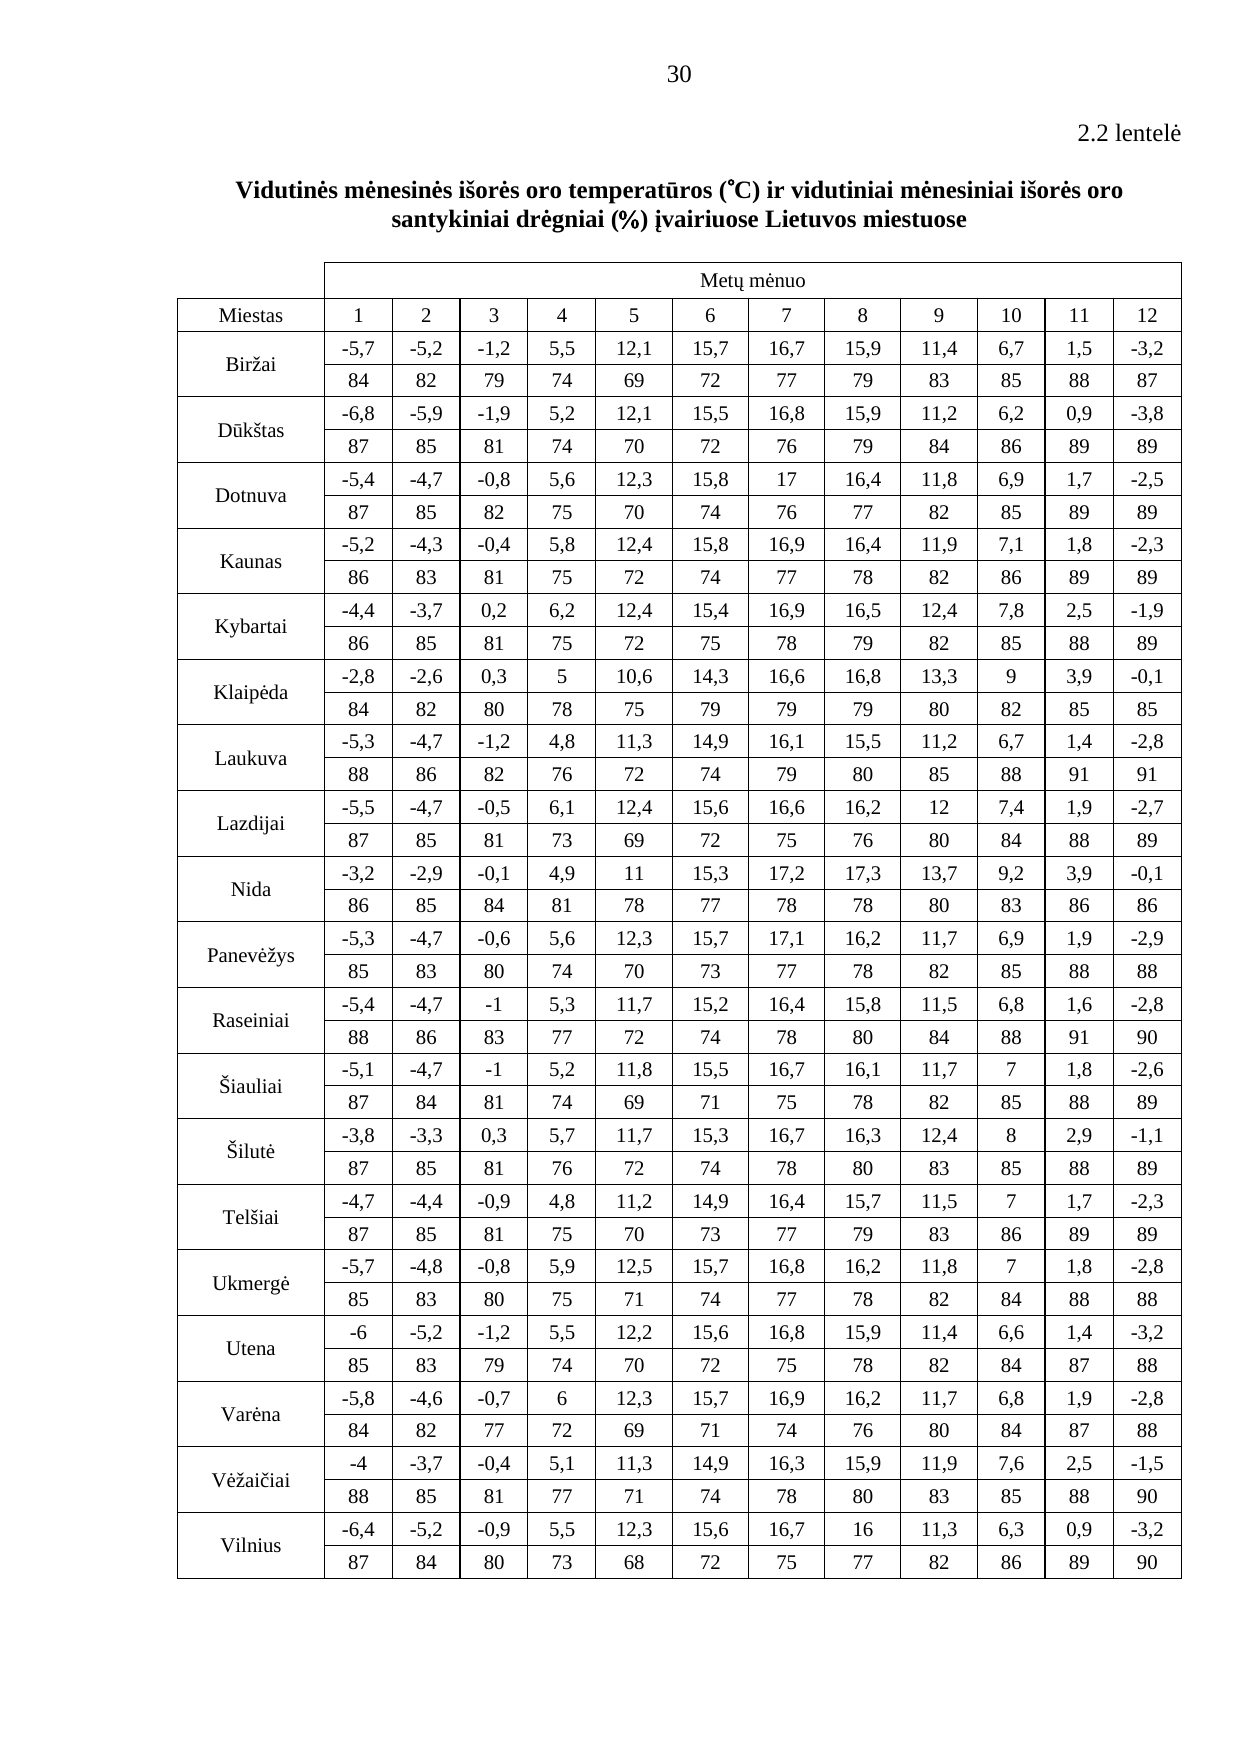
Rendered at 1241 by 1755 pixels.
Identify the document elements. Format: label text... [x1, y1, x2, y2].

table_cell -4,7 [393, 1054, 459, 1085]
table_cell 5 [528, 660, 595, 692]
table_cell 75 [528, 561, 595, 593]
table_cell Nida [178, 857, 324, 921]
table_cell 84 [978, 824, 1044, 856]
table_cell 15,8 [673, 463, 748, 495]
table_cell -5,2 [393, 332, 459, 363]
table_cell 1,5 [1046, 332, 1113, 363]
table_cell 85 [393, 1218, 459, 1249]
table_cell 3,9 [1046, 857, 1113, 888]
table_cell 12,3 [596, 922, 672, 954]
table_cell -0,6 [461, 922, 527, 954]
table_cell 74 [673, 496, 748, 527]
table_cell -2,6 [393, 660, 459, 692]
table_cell 10,6 [596, 660, 672, 692]
table_cell Panevėžys [178, 922, 324, 987]
table_cell 81 [528, 890, 595, 921]
table_cell 5,2 [528, 397, 595, 429]
table_cell 88 [1046, 824, 1113, 856]
table_cell 78 [528, 693, 595, 724]
table_cell 6,9 [978, 922, 1044, 954]
table_cell 84 [325, 1415, 392, 1446]
table_cell 16,1 [825, 1054, 900, 1085]
table_cell 12,3 [596, 463, 672, 495]
table_cell 86 [1046, 890, 1113, 921]
table_cell 11,5 [901, 988, 977, 1020]
table_cell 80 [461, 1283, 527, 1315]
table_cell -3,2 [1114, 332, 1181, 363]
table_cell -3,2 [325, 857, 392, 888]
table_cell 6,6 [978, 1316, 1044, 1348]
table_cell -0,9 [461, 1185, 527, 1217]
table_cell -2,9 [393, 857, 459, 888]
table_cell 16,9 [749, 594, 824, 626]
table_cell 78 [749, 890, 824, 921]
table_cell 17,1 [749, 922, 824, 954]
table_cell 74 [528, 430, 595, 462]
table_cell 15,9 [825, 1447, 900, 1479]
table_cell -4,7 [393, 725, 459, 757]
table_cell 89 [1046, 1218, 1113, 1249]
table_cell 89 [1046, 496, 1113, 527]
table_cell 80 [901, 1415, 977, 1446]
table_cell -5,3 [325, 725, 392, 757]
table_cell -5,1 [325, 1054, 392, 1085]
table_cell 86 [978, 561, 1044, 593]
table_cell 15,7 [825, 1185, 900, 1217]
table_cell 11,8 [901, 1250, 977, 1282]
table_cell 3,9 [1046, 660, 1113, 692]
table_cell 75 [749, 1349, 824, 1381]
table_cell 16,3 [825, 1119, 900, 1151]
table_cell 1,4 [1046, 1316, 1113, 1348]
table_cell 90 [1114, 1480, 1181, 1512]
table_cell 5,5 [528, 332, 595, 363]
table_cell 15,6 [673, 1316, 748, 1348]
table_cell 82 [901, 561, 977, 593]
table_cell 16,9 [749, 529, 824, 560]
table_cell 11,2 [901, 397, 977, 429]
table_cell -1,1 [1114, 1119, 1181, 1151]
table_cell -6 [325, 1316, 392, 1348]
table_cell Dūkštas [178, 397, 324, 462]
table_cell 86 [393, 1021, 459, 1052]
table_cell 6 [528, 1382, 595, 1413]
table_cell 12,4 [596, 594, 672, 626]
table_cell 16,8 [749, 1250, 824, 1282]
table_cell 70 [596, 1349, 672, 1381]
table_cell 77 [749, 955, 824, 987]
table_cell 83 [901, 1152, 977, 1184]
table_cell 16 [825, 1513, 900, 1545]
table_cell 11 [1046, 299, 1113, 331]
table_cell 4 [528, 299, 595, 331]
table_cell 86 [325, 627, 392, 659]
table_cell -0,4 [461, 529, 527, 560]
table_cell -1 [461, 1054, 527, 1085]
table_cell 72 [596, 561, 672, 593]
table_cell 17,2 [749, 857, 824, 888]
table_cell 85 [978, 496, 1044, 527]
table_cell -3,2 [1114, 1316, 1181, 1348]
table_cell 4,8 [528, 1185, 595, 1217]
table_cell 84 [461, 890, 527, 921]
table_cell Kybartai [178, 594, 324, 659]
table_cell 84 [393, 1546, 459, 1577]
table_cell 81 [461, 561, 527, 593]
table_cell 76 [749, 496, 824, 527]
table_cell 0,3 [461, 1119, 527, 1151]
table_cell 15,6 [673, 1513, 748, 1545]
table_cell 16,6 [749, 791, 824, 823]
table_cell 13,7 [901, 857, 977, 888]
table_cell 16,1 [749, 725, 824, 757]
table_cell 82 [901, 627, 977, 659]
table_cell 5,8 [528, 529, 595, 560]
table_cell 77 [749, 1218, 824, 1249]
table_cell 74 [528, 1349, 595, 1381]
table_cell -5,7 [325, 332, 392, 363]
table_cell 75 [528, 1283, 595, 1315]
table_cell 80 [825, 758, 900, 790]
table_cell 74 [528, 955, 595, 987]
table_cell 82 [901, 1086, 977, 1118]
table_cell 78 [749, 1021, 824, 1052]
table_cell 76 [825, 824, 900, 856]
table_cell 87 [325, 496, 392, 527]
table_cell 16,8 [825, 660, 900, 692]
table_cell -4,7 [325, 1185, 392, 1217]
table_cell 77 [825, 496, 900, 527]
table_cell 78 [825, 1349, 900, 1381]
table_cell 16,4 [825, 529, 900, 560]
table_cell Kaunas [178, 529, 324, 593]
table_cell 14,9 [673, 1185, 748, 1217]
table_cell 71 [673, 1086, 748, 1118]
table_cell 71 [673, 1415, 748, 1446]
table_cell 69 [596, 1415, 672, 1446]
table_cell 1,8 [1046, 1054, 1113, 1085]
text Vidutinės mėnesinės išorės oro temperatūros (C) ir vidutiniai mėnesiniai išorės oro santykiniai drėgniai () įvairiuose Lietuvos miestuose [177, 176, 1181, 233]
table_cell 74 [673, 1152, 748, 1184]
table_cell 5,1 [528, 1447, 595, 1479]
table_cell 16,6 [749, 660, 824, 692]
table_cell 78 [825, 955, 900, 987]
table_cell 5,7 [528, 1119, 595, 1151]
table_cell 16,9 [749, 1382, 824, 1413]
table_cell 9,2 [978, 857, 1044, 888]
table_cell Telšiai [178, 1185, 324, 1249]
table_cell 74 [673, 561, 748, 593]
table_cell 85 [393, 824, 459, 856]
table_cell 0,9 [1046, 1513, 1113, 1545]
table_cell 77 [749, 561, 824, 593]
table_cell -0,5 [461, 791, 527, 823]
table_cell 88 [1046, 1480, 1113, 1512]
table_cell 88 [1046, 955, 1113, 987]
table_cell 80 [461, 693, 527, 724]
table_cell 85 [393, 1480, 459, 1512]
table_cell 81 [461, 1218, 527, 1249]
text 2.2 lentelė [177, 118, 1181, 147]
table_cell 78 [825, 890, 900, 921]
table_cell 75 [673, 627, 748, 659]
table_cell -5,2 [393, 1316, 459, 1348]
table_cell 16,5 [825, 594, 900, 626]
table_cell 81 [461, 1480, 527, 1512]
table_cell Miestas [178, 299, 324, 331]
table_cell -0,1 [461, 857, 527, 888]
table_cell 79 [825, 693, 900, 724]
table_cell 11,9 [901, 529, 977, 560]
table_cell 83 [901, 1480, 977, 1512]
table_cell 15,7 [673, 922, 748, 954]
table_cell -4,8 [393, 1250, 459, 1282]
table_cell 85 [978, 365, 1044, 396]
table_cell 5,9 [528, 1250, 595, 1282]
table_cell 12,4 [596, 791, 672, 823]
table_cell 71 [596, 1283, 672, 1315]
table_cell 80 [461, 1546, 527, 1577]
table_cell 17,3 [825, 857, 900, 888]
table_cell 79 [825, 627, 900, 659]
table_cell 85 [325, 955, 392, 987]
table_cell 91 [1046, 1021, 1113, 1052]
table_cell -6,8 [325, 397, 392, 429]
table_cell Lazdijai [178, 791, 324, 856]
table_cell 6,7 [978, 725, 1044, 757]
table_cell 16,4 [825, 463, 900, 495]
table_cell 89 [1114, 627, 1181, 659]
table_cell 78 [749, 627, 824, 659]
table_cell 71 [596, 1480, 672, 1512]
table_cell 13,3 [901, 660, 977, 692]
table_cell 10 [978, 299, 1044, 331]
table_cell 72 [528, 1415, 595, 1446]
table_cell Ukmergė [178, 1250, 324, 1315]
table_cell 82 [461, 758, 527, 790]
table_cell 72 [596, 627, 672, 659]
table_cell 83 [901, 365, 977, 396]
table_cell -2,8 [1114, 1382, 1181, 1413]
table_cell -1,2 [461, 1316, 527, 1348]
table_cell 12,4 [901, 594, 977, 626]
table_cell 84 [978, 1283, 1044, 1315]
table_cell 16,2 [825, 791, 900, 823]
table_cell 88 [1046, 1283, 1113, 1315]
table_cell 72 [673, 365, 748, 396]
table_cell 16,2 [825, 922, 900, 954]
table_cell -5,4 [325, 463, 392, 495]
table_cell 81 [461, 1152, 527, 1184]
table_cell 15,9 [825, 332, 900, 363]
table_cell 5,6 [528, 463, 595, 495]
table_cell 75 [596, 693, 672, 724]
table_cell Raseiniai [178, 988, 324, 1052]
table_cell -0,4 [461, 1447, 527, 1479]
table_cell 88 [1046, 1152, 1113, 1184]
table_cell -1,9 [461, 397, 527, 429]
table_cell 87 [325, 1546, 392, 1577]
table_cell 4,8 [528, 725, 595, 757]
table_cell 85 [978, 627, 1044, 659]
table_cell 7 [978, 1185, 1044, 1217]
table_cell -5,7 [325, 1250, 392, 1282]
table_cell 72 [596, 1152, 672, 1184]
table_cell 12,3 [596, 1382, 672, 1413]
table_cell 72 [673, 1349, 748, 1381]
table_cell 81 [461, 824, 527, 856]
table_cell 78 [825, 1283, 900, 1315]
table_cell 79 [749, 758, 824, 790]
table_cell 80 [825, 1152, 900, 1184]
table_cell 1,8 [1046, 529, 1113, 560]
table_cell 72 [673, 430, 748, 462]
table_cell 91 [1114, 758, 1181, 790]
table_cell 12,2 [596, 1316, 672, 1348]
table_cell 85 [325, 1283, 392, 1315]
table_cell 5,5 [528, 1316, 595, 1348]
table_cell 5,3 [528, 988, 595, 1020]
table_cell 85 [978, 1480, 1044, 1512]
table_cell 88 [325, 1480, 392, 1512]
table_cell 15,3 [673, 1119, 748, 1151]
table_cell 75 [749, 1546, 824, 1577]
table_cell 85 [1046, 693, 1113, 724]
table_cell -3,7 [393, 1447, 459, 1479]
table_cell -5,2 [393, 1513, 459, 1545]
table_cell 79 [825, 430, 900, 462]
table_cell 17 [749, 463, 824, 495]
table_cell 12 [1114, 299, 1181, 331]
table_cell 81 [461, 430, 527, 462]
table_cell -4,7 [393, 791, 459, 823]
table_cell 11,3 [596, 725, 672, 757]
table_cell 84 [901, 1021, 977, 1052]
table_cell 12,4 [901, 1119, 977, 1151]
table_cell 82 [901, 955, 977, 987]
table_cell 4,9 [528, 857, 595, 888]
table_cell 12,5 [596, 1250, 672, 1282]
table_cell -2,5 [1114, 463, 1181, 495]
table_cell 15,4 [673, 594, 748, 626]
table_cell 86 [978, 430, 1044, 462]
table_cell -3,8 [325, 1119, 392, 1151]
table_cell 74 [528, 365, 595, 396]
table_cell 2,9 [1046, 1119, 1113, 1151]
table_cell 70 [596, 496, 672, 527]
table_cell 77 [461, 1415, 527, 1446]
table_cell 1,9 [1046, 791, 1113, 823]
table_cell 79 [825, 365, 900, 396]
table_cell 85 [325, 1349, 392, 1381]
table_cell 6,2 [978, 397, 1044, 429]
table_cell 89 [1046, 1546, 1113, 1577]
table_cell -1,5 [1114, 1447, 1181, 1479]
table_cell 75 [528, 627, 595, 659]
table_cell 85 [978, 1086, 1044, 1118]
table_cell 1 [325, 299, 392, 331]
table_cell 69 [596, 365, 672, 396]
table_cell 73 [528, 824, 595, 856]
table_cell 83 [393, 955, 459, 987]
table_cell 84 [325, 365, 392, 396]
table_cell 1,8 [1046, 1250, 1113, 1282]
table_cell 78 [749, 1480, 824, 1512]
table_cell 87 [325, 1086, 392, 1118]
table_cell 15,5 [825, 725, 900, 757]
table_cell 15,8 [825, 988, 900, 1020]
table_cell 15,2 [673, 988, 748, 1020]
table_cell 74 [673, 1480, 748, 1512]
table_cell 82 [901, 496, 977, 527]
table_cell 83 [393, 1349, 459, 1381]
table_cell -3,2 [1114, 1513, 1181, 1545]
table_cell 74 [673, 1021, 748, 1052]
table_cell 15,8 [673, 529, 748, 560]
table_cell 14,9 [673, 1447, 748, 1479]
table_cell 5,2 [528, 1054, 595, 1085]
table_cell 16,3 [749, 1447, 824, 1479]
table_cell 5,6 [528, 922, 595, 954]
table_cell 6,2 [528, 594, 595, 626]
table_cell 11,7 [901, 922, 977, 954]
table_cell 89 [1046, 561, 1113, 593]
table_cell 5 [596, 299, 672, 331]
table_cell 15,9 [825, 1316, 900, 1348]
table_cell 75 [528, 1218, 595, 1249]
table_cell 0,3 [461, 660, 527, 692]
table_cell 5,5 [528, 1513, 595, 1545]
table_cell -2,8 [1114, 725, 1181, 757]
table_cell 83 [901, 1218, 977, 1249]
table_cell 85 [393, 430, 459, 462]
table_cell 85 [978, 1152, 1044, 1184]
table_cell 1,7 [1046, 1185, 1113, 1217]
table_cell 74 [673, 758, 748, 790]
table_cell 90 [1114, 1021, 1181, 1052]
table_cell 80 [825, 1021, 900, 1052]
table_header [177, 262, 324, 298]
table_cell 79 [673, 693, 748, 724]
table_cell 2 [393, 299, 459, 331]
table_cell 6,9 [978, 463, 1044, 495]
table_cell 73 [673, 1218, 748, 1249]
table_cell 75 [749, 1086, 824, 1118]
table_cell 82 [393, 693, 459, 724]
table_cell -4,7 [393, 922, 459, 954]
table_cell 80 [825, 1480, 900, 1512]
table_cell 1,4 [1046, 725, 1113, 757]
table_cell Šiauliai [178, 1054, 324, 1118]
table_cell 88 [978, 758, 1044, 790]
table_cell 88 [1046, 365, 1113, 396]
table_cell 89 [1114, 824, 1181, 856]
table_cell 72 [596, 1021, 672, 1052]
table_cell 85 [393, 627, 459, 659]
table_cell 79 [461, 365, 527, 396]
table_cell 78 [825, 1086, 900, 1118]
table_cell 76 [749, 430, 824, 462]
table_cell 11,3 [596, 1447, 672, 1479]
table_cell 0,9 [1046, 397, 1113, 429]
table_cell 82 [901, 1283, 977, 1315]
table_cell 70 [596, 1218, 672, 1249]
table_cell -4,4 [393, 1185, 459, 1217]
table_cell 15,7 [673, 1382, 748, 1413]
table_cell 69 [596, 1086, 672, 1118]
table_cell 6,7 [978, 332, 1044, 363]
table_cell 74 [749, 1415, 824, 1446]
table_cell 87 [325, 1152, 392, 1184]
table_cell Biržai [178, 332, 324, 396]
table_cell -1,2 [461, 332, 527, 363]
table_cell 7 [749, 299, 824, 331]
table_cell 78 [749, 1152, 824, 1184]
table_cell 84 [978, 1415, 1044, 1446]
table_cell 84 [901, 430, 977, 462]
table_cell -4,3 [393, 529, 459, 560]
table_cell 16,8 [749, 1316, 824, 1348]
table_cell -2,3 [1114, 529, 1181, 560]
table_cell 88 [1046, 1086, 1113, 1118]
table_cell -1,9 [1114, 594, 1181, 626]
table_cell -2,8 [1114, 1250, 1181, 1282]
table_cell 85 [1114, 693, 1181, 724]
table_cell 70 [596, 955, 672, 987]
table_cell 79 [749, 693, 824, 724]
table_cell 69 [596, 824, 672, 856]
table_cell -3,7 [393, 594, 459, 626]
table_cell 80 [901, 890, 977, 921]
table_cell -2,8 [1114, 988, 1181, 1020]
table_cell -3,8 [1114, 397, 1181, 429]
table_cell 11,7 [596, 1119, 672, 1151]
table_cell 82 [393, 1415, 459, 1446]
table_cell 11,7 [901, 1382, 977, 1413]
table_cell 76 [825, 1415, 900, 1446]
table_cell 74 [528, 1086, 595, 1118]
table_cell 11,7 [901, 1054, 977, 1085]
table_cell 89 [1114, 1152, 1181, 1184]
table_cell 78 [825, 561, 900, 593]
table_cell 82 [901, 1546, 977, 1577]
table_cell 84 [325, 693, 392, 724]
table_cell 72 [673, 1546, 748, 1577]
table_cell 76 [528, 1152, 595, 1184]
table_cell 12,4 [596, 529, 672, 560]
table_cell -5,2 [325, 529, 392, 560]
table_cell 89 [1114, 496, 1181, 527]
table_cell 1,6 [1046, 988, 1113, 1020]
table_cell 6,8 [978, 988, 1044, 1020]
table_cell 11,8 [901, 463, 977, 495]
table_cell -5,4 [325, 988, 392, 1020]
table_cell 9 [901, 299, 977, 331]
table_cell 11,2 [596, 1185, 672, 1217]
table_cell 88 [325, 758, 392, 790]
table_cell 16,8 [749, 397, 824, 429]
table_cell 89 [1114, 1218, 1181, 1249]
table_cell 88 [1046, 627, 1113, 659]
table_cell 11,8 [596, 1054, 672, 1085]
table_cell 75 [749, 824, 824, 856]
table_cell 2,5 [1046, 594, 1113, 626]
table_cell 15,5 [673, 1054, 748, 1085]
table_cell 7 [978, 1054, 1044, 1085]
table_cell 15,7 [673, 1250, 748, 1282]
table_cell 79 [825, 1218, 900, 1249]
table_cell 11,2 [901, 725, 977, 757]
table_cell 82 [461, 496, 527, 527]
table_cell 7,6 [978, 1447, 1044, 1479]
table_cell -4,7 [393, 463, 459, 495]
table_cell 83 [393, 1283, 459, 1315]
table_cell 14,9 [673, 725, 748, 757]
table_cell 87 [1114, 365, 1181, 396]
table_cell 77 [749, 365, 824, 396]
table_cell 7 [978, 1250, 1044, 1282]
table_cell 82 [978, 693, 1044, 724]
table_cell Varėna [178, 1382, 324, 1446]
table_cell Utena [178, 1316, 324, 1381]
table_cell 16,2 [825, 1250, 900, 1282]
table_cell 80 [901, 693, 977, 724]
table_cell 72 [673, 824, 748, 856]
table_cell 15,5 [673, 397, 748, 429]
table_cell 86 [393, 758, 459, 790]
table_cell 77 [673, 890, 748, 921]
table_cell 11,4 [901, 332, 977, 363]
table_cell 15,9 [825, 397, 900, 429]
table_cell 87 [325, 430, 392, 462]
table_cell 83 [461, 1021, 527, 1052]
table_cell -5,3 [325, 922, 392, 954]
table_cell 73 [528, 1546, 595, 1577]
table_cell 84 [393, 1086, 459, 1118]
table_cell 88 [325, 1021, 392, 1052]
table_cell 84 [978, 1349, 1044, 1381]
table_cell 80 [901, 824, 977, 856]
table_cell Klaipėda [178, 660, 324, 724]
table_cell -0,9 [461, 1513, 527, 1545]
table_cell -0,8 [461, 463, 527, 495]
table_cell 79 [461, 1349, 527, 1381]
table_cell 11,3 [901, 1513, 977, 1545]
table_cell 86 [325, 890, 392, 921]
table_cell 68 [596, 1546, 672, 1577]
table_cell -3,3 [393, 1119, 459, 1151]
table_cell 12,3 [596, 1513, 672, 1545]
table_cell 85 [901, 758, 977, 790]
table_cell 89 [1114, 1086, 1181, 1118]
table_cell 87 [1046, 1415, 1113, 1446]
table_cell 77 [825, 1546, 900, 1577]
table_cell Vėžaičiai [178, 1447, 324, 1512]
table_cell 3 [461, 299, 527, 331]
table_cell 16,7 [749, 1119, 824, 1151]
table_cell -2,9 [1114, 922, 1181, 954]
table_header Metų mėnuo [325, 263, 1181, 298]
table_cell -5,9 [393, 397, 459, 429]
table_cell -0,1 [1114, 660, 1181, 692]
table_cell 7,4 [978, 791, 1044, 823]
table_cell 16,7 [749, 1513, 824, 1545]
table_cell 7,1 [978, 529, 1044, 560]
table_cell 12 [901, 791, 977, 823]
table_cell -4 [325, 1447, 392, 1479]
table_cell 6,1 [528, 791, 595, 823]
table_cell 88 [1114, 955, 1181, 987]
table_cell 89 [1114, 561, 1181, 593]
table_cell -4,7 [393, 988, 459, 1020]
table_cell 9 [978, 660, 1044, 692]
table_cell 70 [596, 430, 672, 462]
table_cell 1,9 [1046, 1382, 1113, 1413]
table_cell 89 [1046, 430, 1113, 462]
table_cell 1,7 [1046, 463, 1113, 495]
table_cell 87 [325, 824, 392, 856]
table_cell 88 [1114, 1283, 1181, 1315]
table_cell -2,8 [325, 660, 392, 692]
table_cell 72 [596, 758, 672, 790]
table_cell 73 [673, 955, 748, 987]
table_cell 86 [325, 561, 392, 593]
table_cell 78 [596, 890, 672, 921]
table_cell -1,2 [461, 725, 527, 757]
table_cell Laukuva [178, 725, 324, 790]
table_cell 0,2 [461, 594, 527, 626]
table_cell -4,4 [325, 594, 392, 626]
table_cell 14,3 [673, 660, 748, 692]
table_cell 82 [393, 365, 459, 396]
table_cell 83 [978, 890, 1044, 921]
table_cell -6,4 [325, 1513, 392, 1545]
table_cell 74 [673, 1283, 748, 1315]
table_cell 85 [393, 890, 459, 921]
table_cell 76 [528, 758, 595, 790]
table_cell 81 [461, 1086, 527, 1118]
table_cell 81 [461, 627, 527, 659]
table_cell 16,4 [749, 988, 824, 1020]
table_cell 85 [393, 1152, 459, 1184]
table_cell 86 [1114, 890, 1181, 921]
table_cell 16,7 [749, 332, 824, 363]
table_cell -1 [461, 988, 527, 1020]
table_cell 11,7 [596, 988, 672, 1020]
table_cell -0,7 [461, 1382, 527, 1413]
table_cell Vilnius [178, 1513, 324, 1577]
table_cell 86 [978, 1546, 1044, 1577]
table_cell 87 [325, 1218, 392, 1249]
table_cell -5,5 [325, 791, 392, 823]
table_cell 6,3 [978, 1513, 1044, 1545]
table_cell 2,5 [1046, 1447, 1113, 1479]
table_cell 77 [528, 1480, 595, 1512]
table_cell 88 [978, 1021, 1044, 1052]
table_cell 77 [749, 1283, 824, 1315]
table_cell -0,1 [1114, 857, 1181, 888]
table_cell -2,7 [1114, 791, 1181, 823]
table_cell 89 [1114, 430, 1181, 462]
table_cell 80 [461, 955, 527, 987]
table_cell -0,8 [461, 1250, 527, 1282]
table_cell 8 [825, 299, 900, 331]
table_cell -4,6 [393, 1382, 459, 1413]
table_cell 15,7 [673, 332, 748, 363]
table_cell 11,9 [901, 1447, 977, 1479]
table_cell Šilutė [178, 1119, 324, 1184]
table_cell 88 [1114, 1415, 1181, 1446]
table_cell 77 [528, 1021, 595, 1052]
table_cell 6 [673, 299, 748, 331]
table_cell -2,6 [1114, 1054, 1181, 1085]
table_cell 91 [1046, 758, 1113, 790]
table_cell -2,3 [1114, 1185, 1181, 1217]
table_cell 8 [978, 1119, 1044, 1151]
table_cell 87 [1046, 1349, 1113, 1381]
table_cell 6,8 [978, 1382, 1044, 1413]
table_cell -5,8 [325, 1382, 392, 1413]
table_cell 7,8 [978, 594, 1044, 626]
table_cell 12,1 [596, 397, 672, 429]
table_cell 11 [596, 857, 672, 888]
table_cell 16,7 [749, 1054, 824, 1085]
table_cell 16,2 [825, 1382, 900, 1413]
table_cell 75 [528, 496, 595, 527]
table_cell 88 [1114, 1349, 1181, 1381]
table_cell Dotnuva [178, 463, 324, 527]
table_cell 16,4 [749, 1185, 824, 1217]
table_cell 83 [393, 561, 459, 593]
table_cell 86 [978, 1218, 1044, 1249]
table_cell 15,6 [673, 791, 748, 823]
table_cell 11,4 [901, 1316, 977, 1348]
table_cell 15,3 [673, 857, 748, 888]
table_cell 1,9 [1046, 922, 1113, 954]
table_cell 85 [978, 955, 1044, 987]
table_cell 11,5 [901, 1185, 977, 1217]
table_cell 85 [393, 496, 459, 527]
table_cell 82 [901, 1349, 977, 1381]
table_cell 90 [1114, 1546, 1181, 1577]
table_cell 12,1 [596, 332, 672, 363]
